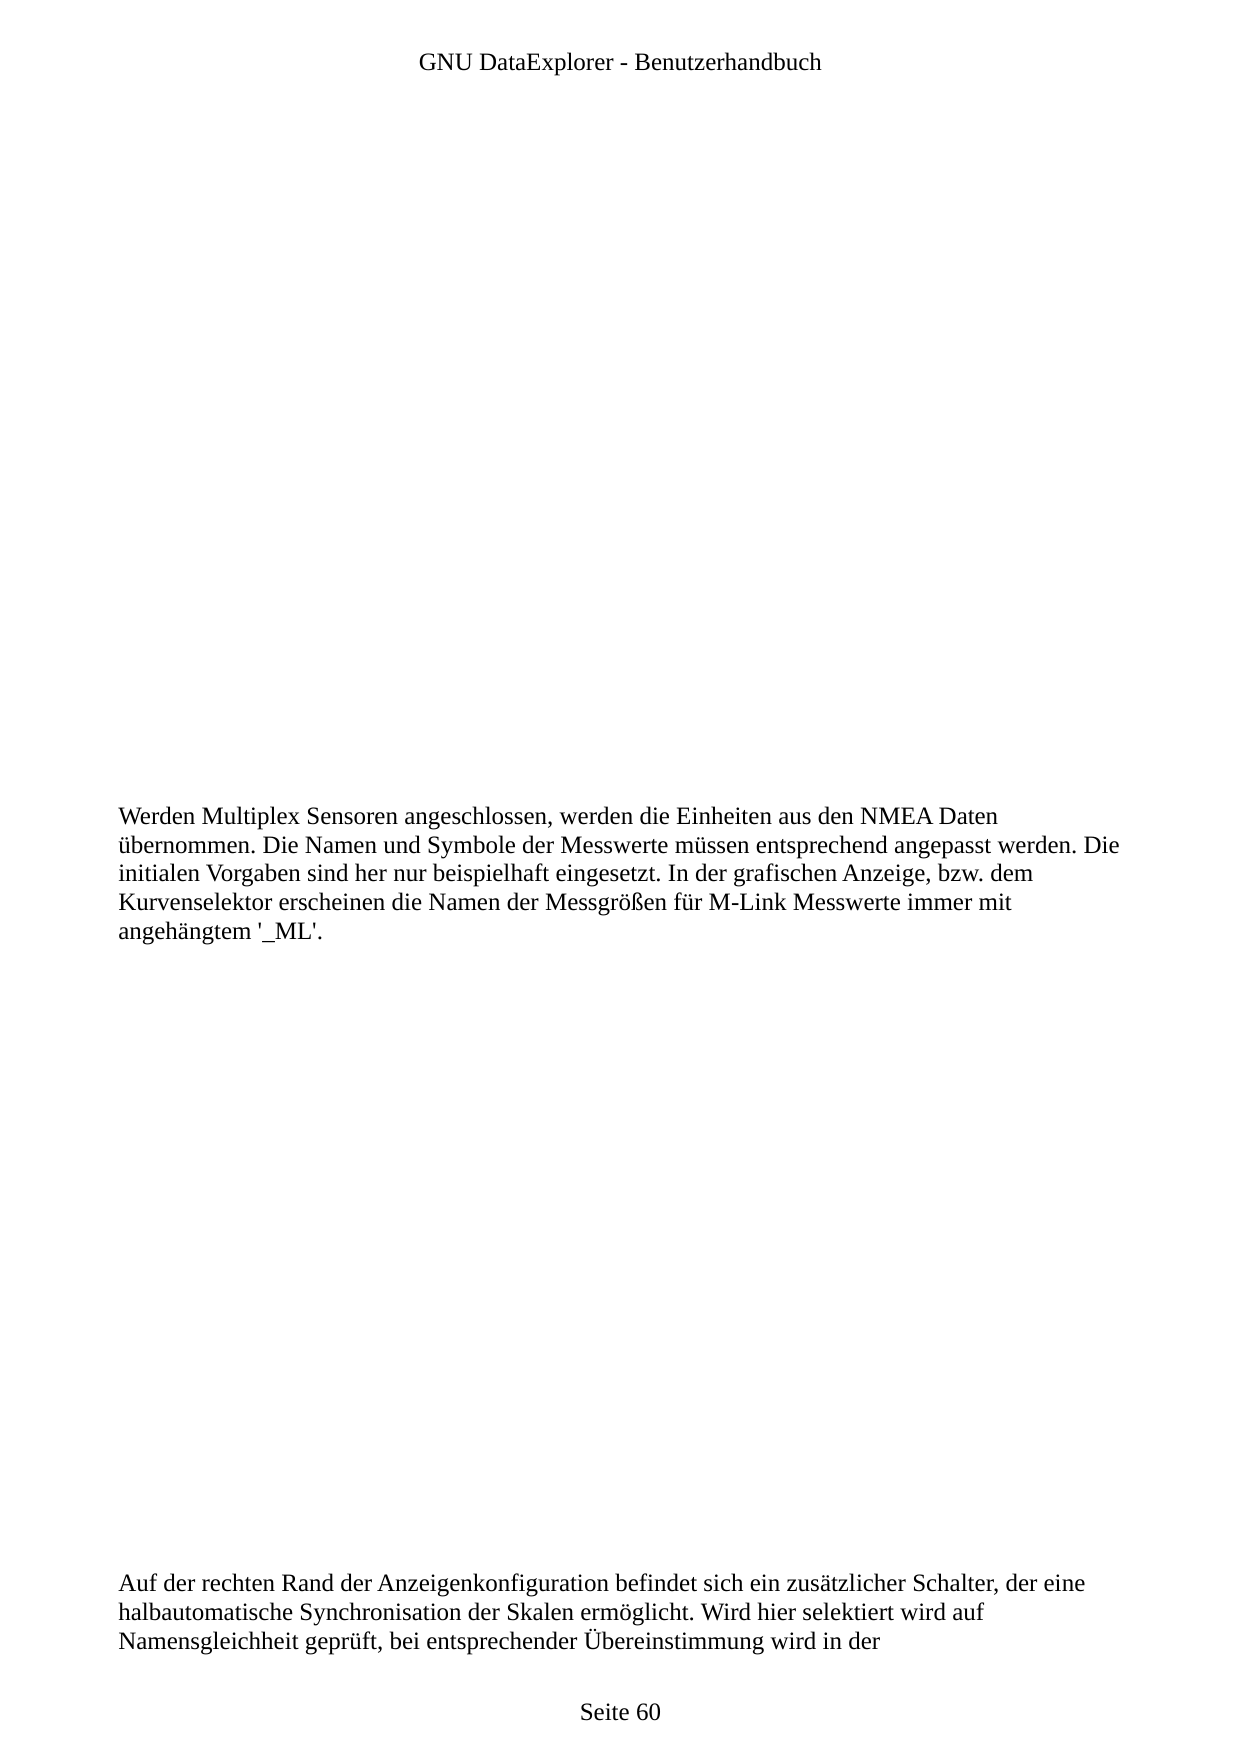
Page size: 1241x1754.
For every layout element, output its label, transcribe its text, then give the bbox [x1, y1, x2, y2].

text Werden Multiplex Sensoren angeschlossen, werden die Einheiten aus den NMEA Daten übernommen. Die Namen und Symbole der Messwerte müssen entsprechend angepasst werden. Die initialen Vorgaben sind her nur beispielhaft eingesetzt. In der grafischen Anzeige, bzw. dem Kurvenselektor erscheinen die Namen der Messgrößen für M-Link Messwerte immer mit angehängtem '_ML'. [118, 801, 1122, 945]
text Auf der rechten Rand der Anzeigenkonfiguration befindet sich ein zusätzlicher Schalter, der eine halbautomatische Synchronisation der Skalen ermöglicht. Wird hier selektiert wird auf Namensgleichheit geprüft, bei entsprechender Übereinstimmung wird in der [118, 1568, 1122, 1655]
